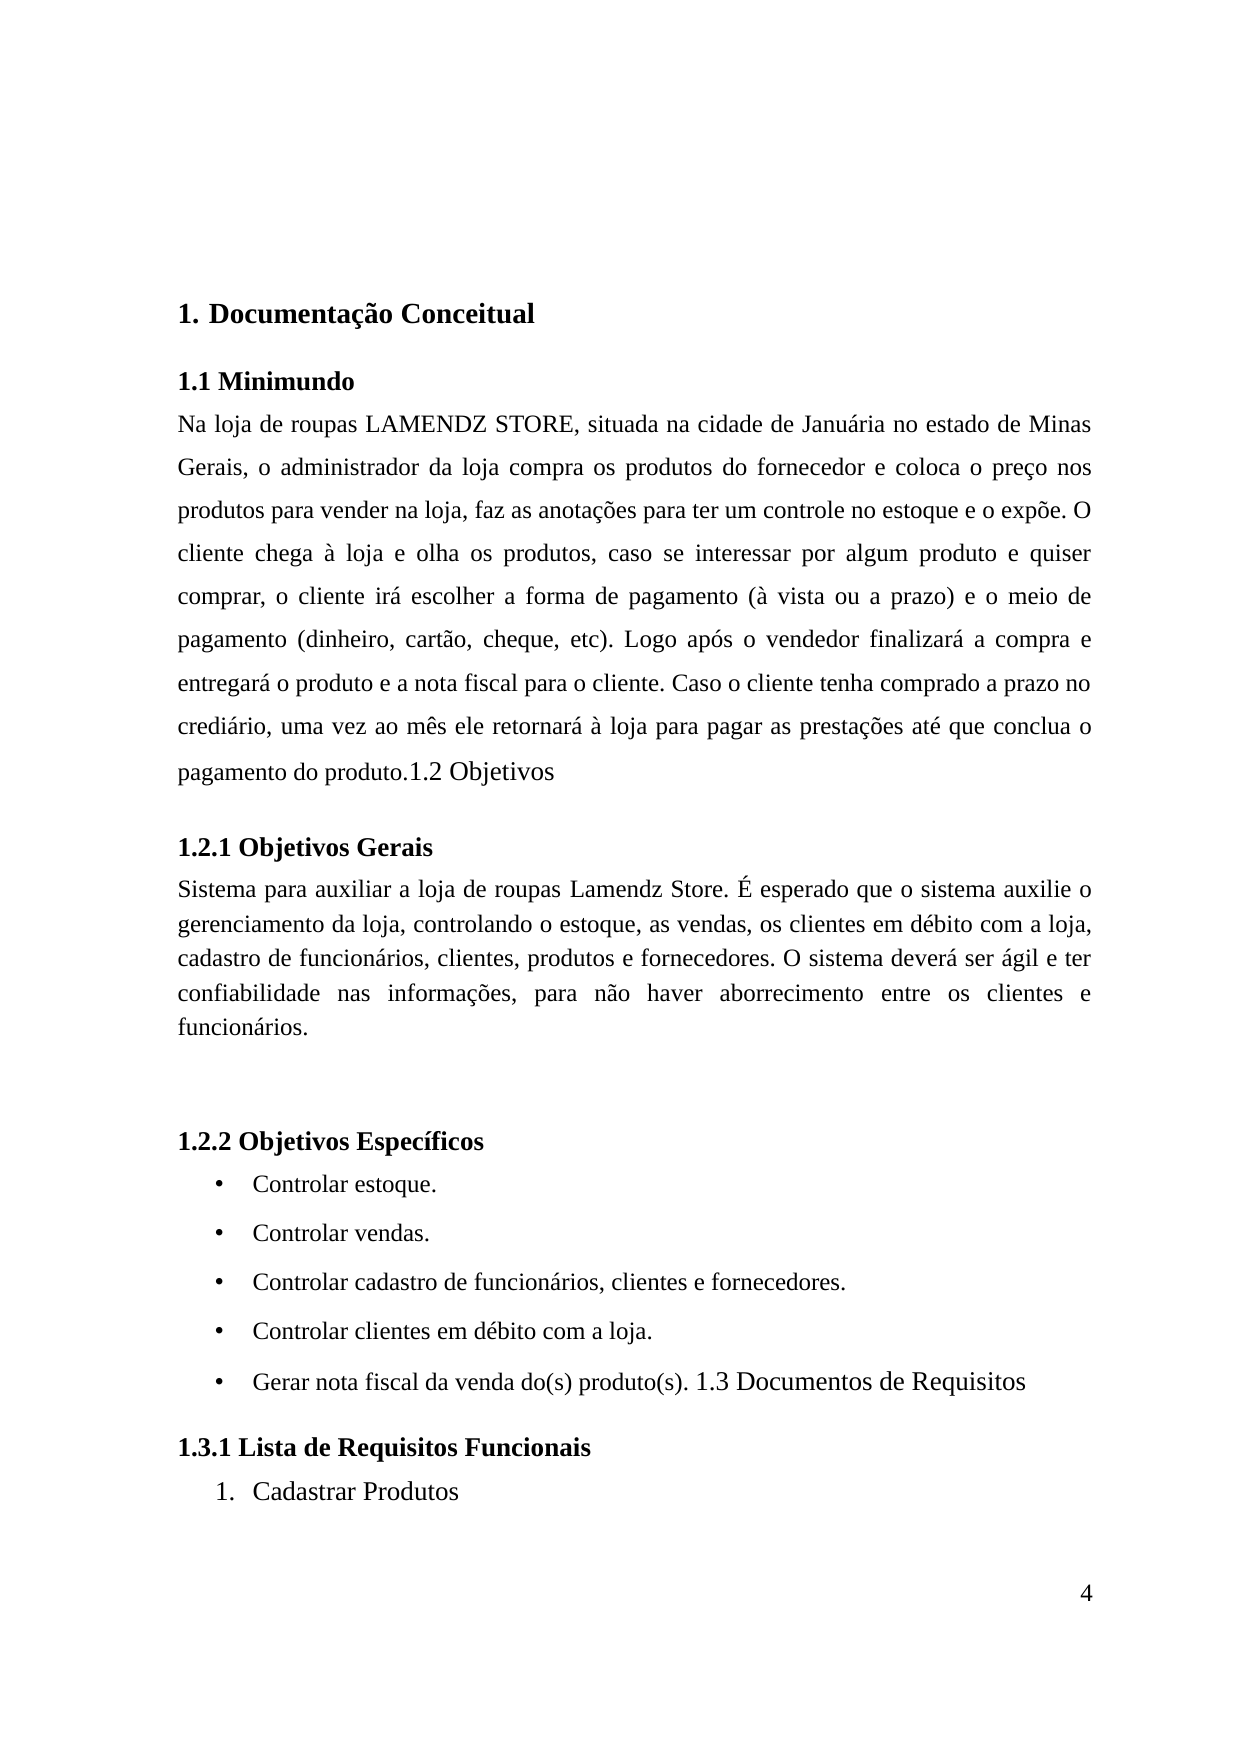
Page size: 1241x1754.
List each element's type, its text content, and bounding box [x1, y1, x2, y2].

text Sistema para auxiliar a loja de roupas Lamendz Store. É esperado que o sistema auxilie o gerenciamento da loja, controlando o estoque, as vendas, os clientes em débito com a loja, cadastro de funcionários, clientes, produtos e fornecedores. O sistema deverá ser ágil e ter confiabilidade nas informações, para não haver aborrecimento entre os clientes e funcionários. [177, 874, 1093, 1041]
text Na loja de roupas LAMENDZ STORE, situada na cidade de Januária no estado de Minas Gerais, o administrador da loja compra os produtos do fornecedor e coloca o preço nos produtos para vender na loja, faz as anotações para ter um controle no estoque e o expõe. O cliente chega à loja e olha os produtos, caso se interessar por algum produto e quiser comprar, o cliente irá escolher a forma de pagamento (à vista ou a prazo) e o meio de pagamento (dinheiro, cartão, cheque, etc). Logo após o vendedor finalizará a compra e entregará o produto e a nota fiscal para o cliente. Caso o cliente tenha comprado a prazo no crediário, uma vez ao mês ele retornará à loja para pagar as prestações até que conclua o pagamento do produto.1.2 Objetivos [177, 409, 1093, 786]
subtitle 1.1 Minimundo [177, 365, 1093, 396]
list Controlar clientes em débito com a loja. [215, 1316, 1093, 1345]
subtitle 1.2.2 Objetivos Específicos [177, 1125, 1093, 1156]
list Controlar estoque. [215, 1169, 1093, 1198]
list Cadastrar Produtos [215, 1475, 1093, 1506]
subtitle 1. Documentação Conceitual [177, 288, 1093, 332]
list Controlar cadastro de funcionários, clientes e fornecedores. [215, 1267, 1093, 1296]
list Controlar vendas. [215, 1218, 1093, 1247]
list Gerar nota fiscal da venda do(s) produto(s). 1.3 Documentos de Requisitos [215, 1365, 1093, 1396]
subtitle 1.3.1 Lista de Requisitos Funcionais [177, 1432, 1093, 1463]
subtitle 1.2.1 Objetivos Gerais [177, 831, 1093, 862]
